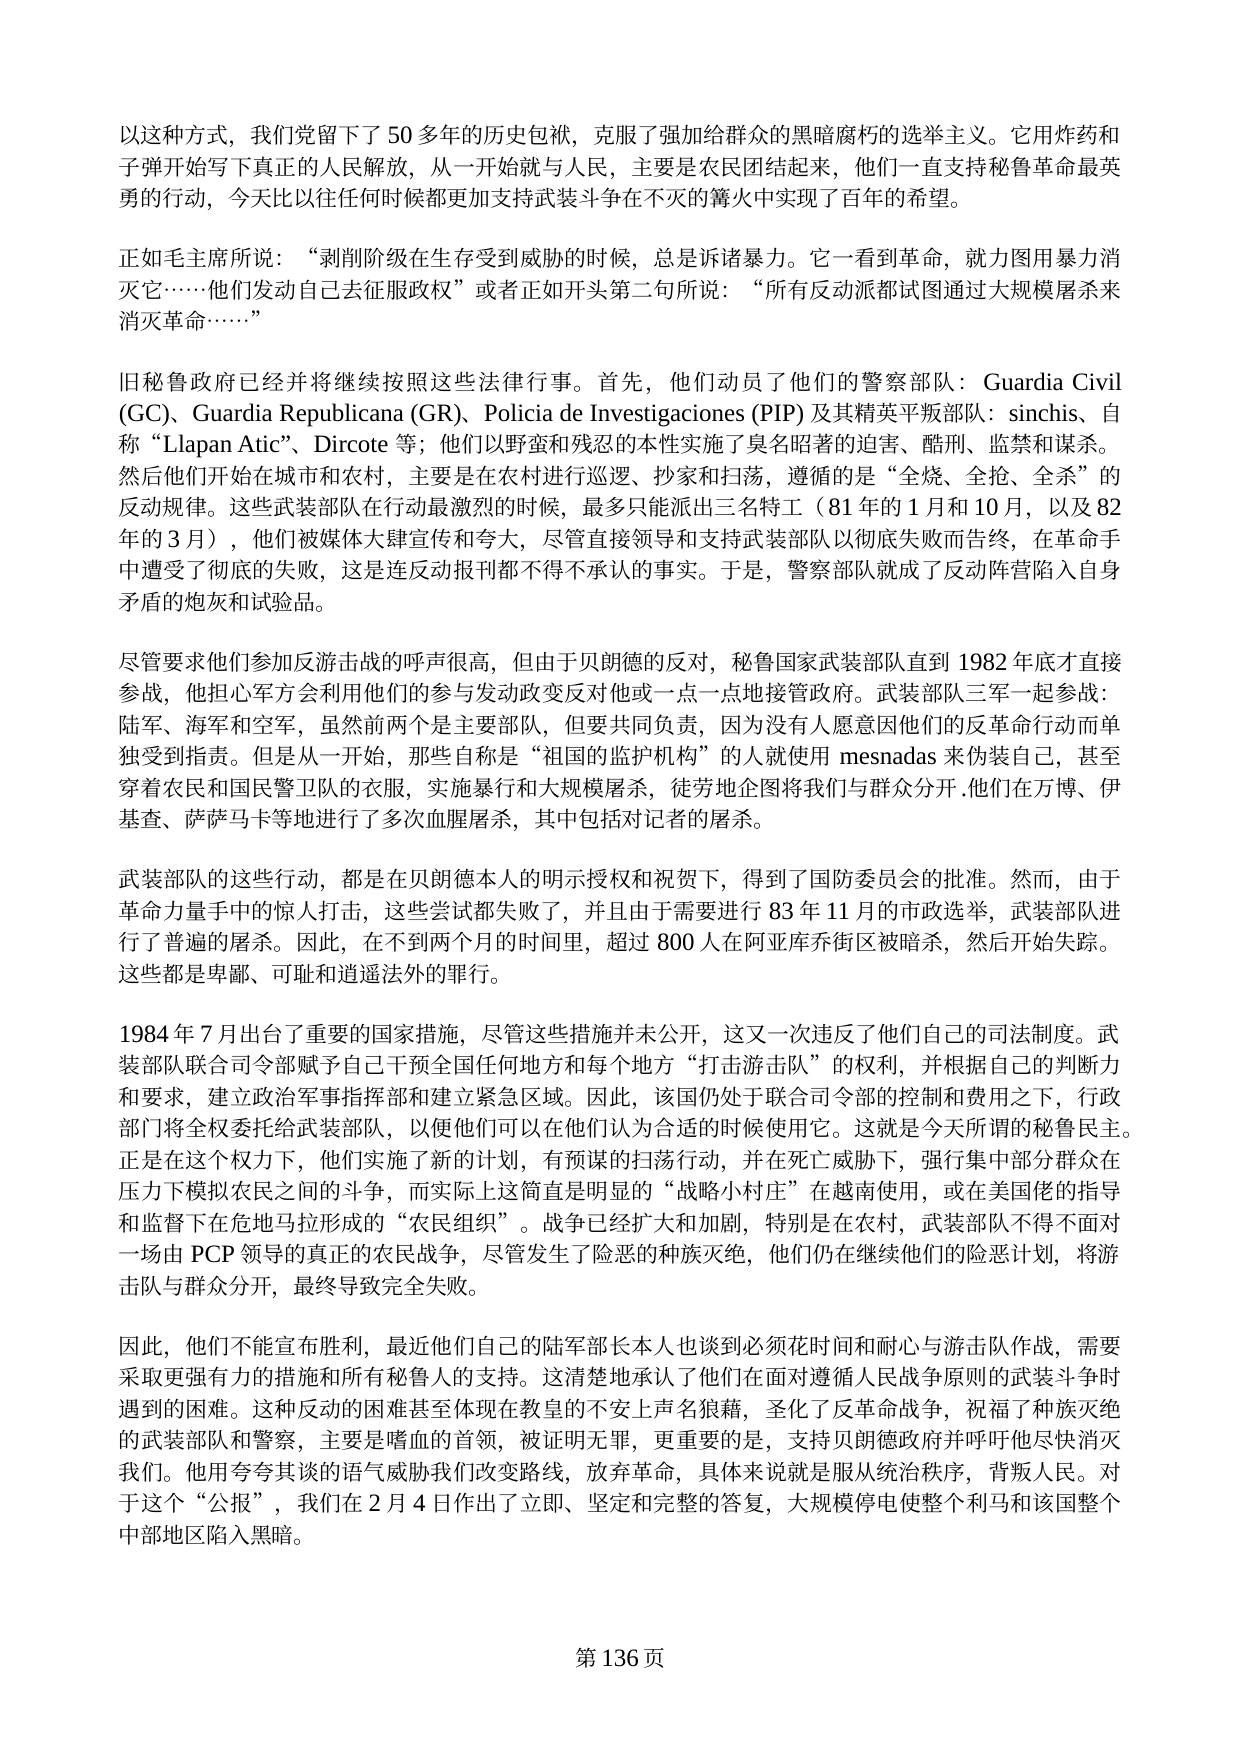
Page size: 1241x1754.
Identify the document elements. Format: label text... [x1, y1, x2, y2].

text 正如毛主席所说：“剥削阶级在生存受到威胁的时候，总是诉诸暴力。它一看到革命，就力图用暴力消灭它……他们发动自己去征服政权”或者正如开头第二句所说：“所有反动派都试图通过大规模屠杀来消灭革命……” [118, 242, 1122, 336]
text 因此，他们不能宣布胜利，最近他们自己的陆军部长本人也谈到必须花时间和耐心与游击队作战，需要采取更强有力的措施和所有秘鲁人的支持。这清楚地承认了他们在面对遵循人民战争原则的武装斗争时遇到的困难。这种反动的困难甚至体现在教皇的不安上声名狼藉，圣化了反革命战争，祝福了种族灭绝的武装部队和警察，主要是嗜血的首领，被证明无罪，更重要的是，支持贝朗德政府并呼吁他尽快消灭我们。他用夸夸其谈的语气威胁我们改变路线，放弃革命，具体来说就是服从统治秩序，背叛人民。对于这个“公报”，我们在2月4日作出了立即、坚定和完整的答复，大规模停电使整个利马和该国整个中部地区陷入黑暗。 [118, 1329, 1122, 1549]
text 尽管要求他们参加反游击战的呼声很高，但由于贝朗德的反对，秘鲁国家武装部队直到1982年底才直接参战，他担心军方会利用他们的参与发动政变反对他或一点一点地接管政府。武装部队三军一起参战：陆军、海军和空军，虽然前两个是主要部队，但要共同负责，因为没有人愿意因他们的反革命行动而单独受到指责。但是从一开始，那些自称是“祖国的监护机构”的人就使用 mesnadas 来伪装自己，甚至穿着农民和国民警卫队的衣服，实施暴行和大规模屠杀，徒劳地企图将我们与群众分开.他们在万博、伊基查、萨萨马卡等地进行了多次血腥屠杀，其中包括对记者的屠杀。 [118, 645, 1122, 834]
text 旧秘鲁政府已经并将继续按照这些法律行事。首先，他们动员了他们的警察部队：Guardia Civil (GC)、Guardia Republicana (GR)、Policia de Investigaciones (PIP) 及其精英平叛部队：sinchis、自称“Llapan Atic”、Dircote 等；他们以野蛮和残忍的本性实施了臭名昭著的迫害、酷刑、监禁和谋杀。然后他们开始在城市和农村，主要是在农村进行巡逻、抄家和扫荡，遵循的是“全烧、全抢、全杀”的反动规律。这些武装部队在行动最激烈的时候，最多只能派出三名特工（81年的1月和10月，以及82年的3月），他们被媒体大肆宣传和夸大，尽管直接领导和支持武装部队以彻底失败而告终，在革命手中遭受了彻底的失败，这是连反动报刊都不得不承认的事实。于是，警察部队就成了反动阵营陷入自身矛盾的炮灰和试验品。 [118, 365, 1122, 616]
text 武装部队的这些行动，都是在贝朗德本人的明示授权和祝贺下，得到了国防委员会的批准。然而，由于革命力量手中的惊人打击，这些尝试都失败了，并且由于需要进行83年11月的市政选举，武装部队进行了普遍的屠杀。因此，在不到两个月的时间里，超过800人在阿亚库乔街区被暗杀，然后开始失踪。这些都是卑鄙、可耻和逍遥法外的罪行。 [118, 863, 1122, 988]
text 1984年7月出台了重要的国家措施，尽管这些措施并未公开，这又一次违反了他们自己的司法制度。武装部队联合司令部赋予自己干预全国任何地方和每个地方“打击游击队”的权利，并根据自己的判断力和要求，建立政治军事指挥部和建立紧急区域。因此，该国仍处于联合司令部的控制和费用之下，行政部门将全权委托给武装部队，以便他们可以在他们认为合适的时候使用它。这就是今天所谓的秘鲁民主。正是在这个权力下，他们实施了新的计划，有预谋的扫荡行动，并在死亡威胁下，强行集中部分群众在压力下模拟农民之间的斗争，而实际上这简直是明显的“战略小村庄”在越南使用，或在美国佬的指导和监督下在危地马拉形成的“农民组织”。战争已经扩大和加剧，特别是在农村，武装部队不得不面对一场由 PCP 领导的真正的农民战争，尽管发生了险恶的种族灭绝，他们仍在继续他们的险恶计划，将游击队与群众分开，最终导致完全失败。 [118, 1017, 1122, 1300]
text 以这种方式，我们党留下了50多年的历史包袱，克服了强加给群众的黑暗腐朽的选举主义。它用炸药和子弹开始写下真正的人民解放，从一开始就与人民，主要是农民团结起来，他们一直支持秘鲁革命最英勇的行动，今天比以往任何时候都更加支持武装斗争在不灭的篝火中实现了百年的希望。 [118, 118, 1122, 213]
